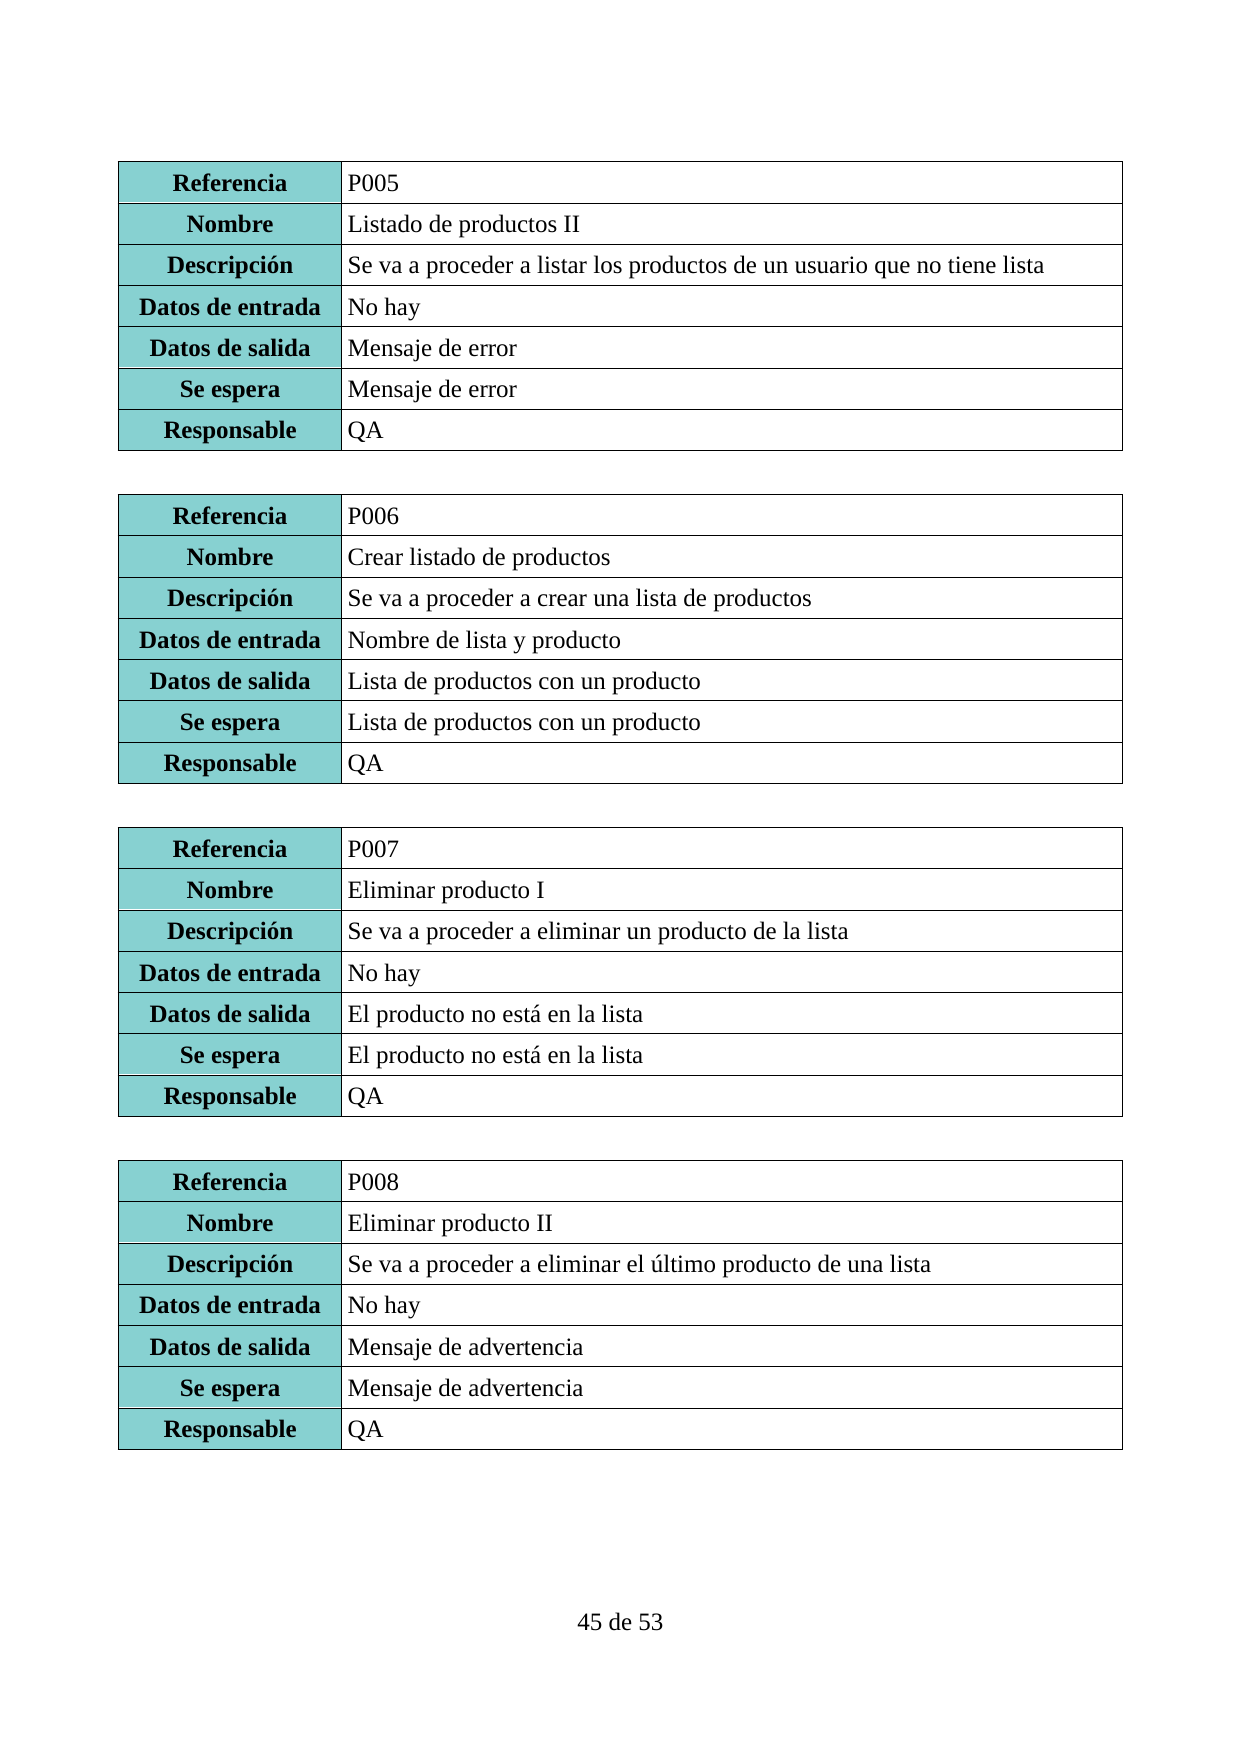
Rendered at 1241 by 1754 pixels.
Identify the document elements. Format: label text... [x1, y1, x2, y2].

table_cell No hay [342, 952, 1122, 992]
table_cell No hay [342, 1285, 1122, 1325]
table_cell Descripción [119, 578, 341, 618]
table_cell Datos de salida [119, 993, 341, 1033]
table_cell Eliminar producto I [342, 869, 1122, 909]
table_cell Se espera [119, 369, 341, 409]
table_cell No hay [342, 286, 1122, 326]
table_cell Datos de salida [119, 327, 341, 367]
table_header P008 [342, 1161, 1122, 1201]
table_cell QA [342, 1076, 1122, 1116]
table_cell Nombre [119, 536, 341, 577]
table_cell Descripción [119, 1244, 341, 1284]
table_cell Nombre [119, 1202, 341, 1242]
table_cell Se va a proceder a listar los productos de un usuario que no tiene lista [342, 245, 1122, 285]
table_cell Se va a proceder a crear una lista de productos [342, 578, 1122, 618]
table_header Referencia [119, 1161, 341, 1201]
table_cell Se espera [119, 1034, 341, 1074]
table_cell Datos de salida [119, 660, 341, 700]
table_cell Eliminar producto II [342, 1202, 1122, 1242]
table_cell Datos de entrada [119, 619, 341, 659]
table_cell Crear listado de productos [342, 536, 1122, 577]
table_header Referencia [119, 162, 341, 202]
table_cell Nombre [119, 204, 341, 244]
table_cell Lista de productos con un producto [342, 701, 1122, 742]
table_cell Mensaje de advertencia [342, 1326, 1122, 1366]
table_cell Datos de entrada [119, 1285, 341, 1325]
table_cell Se espera [119, 1367, 341, 1407]
table_cell Se va a proceder a eliminar el último producto de una lista [342, 1244, 1122, 1284]
table_header P005 [342, 162, 1122, 202]
table_cell Mensaje de error [342, 369, 1122, 409]
table_cell Responsable [119, 410, 341, 450]
table_cell Descripción [119, 911, 341, 951]
table_cell El producto no está en la lista [342, 993, 1122, 1033]
table_cell Descripción [119, 245, 341, 285]
table_cell QA [342, 1409, 1122, 1449]
table_header Referencia [119, 495, 341, 535]
table_cell Responsable [119, 743, 341, 783]
table_cell Se espera [119, 701, 341, 742]
table_header P006 [342, 495, 1122, 535]
table_header P007 [342, 828, 1122, 868]
table_cell QA [342, 743, 1122, 783]
table_cell Datos de entrada [119, 286, 341, 326]
table_cell Se va a proceder a eliminar un producto de la lista [342, 911, 1122, 951]
table_cell Responsable [119, 1409, 341, 1449]
table_cell Responsable [119, 1076, 341, 1116]
table_cell Listado de productos II [342, 204, 1122, 244]
table_cell Nombre [119, 869, 341, 909]
table_cell Nombre de lista y producto [342, 619, 1122, 659]
table_cell QA [342, 410, 1122, 450]
table_cell Lista de productos con un producto [342, 660, 1122, 700]
table_cell Datos de entrada [119, 952, 341, 992]
table_cell Mensaje de error [342, 327, 1122, 367]
table_cell El producto no está en la lista [342, 1034, 1122, 1074]
table_header Referencia [119, 828, 341, 868]
table_cell Mensaje de advertencia [342, 1367, 1122, 1407]
table_cell Datos de salida [119, 1326, 341, 1366]
